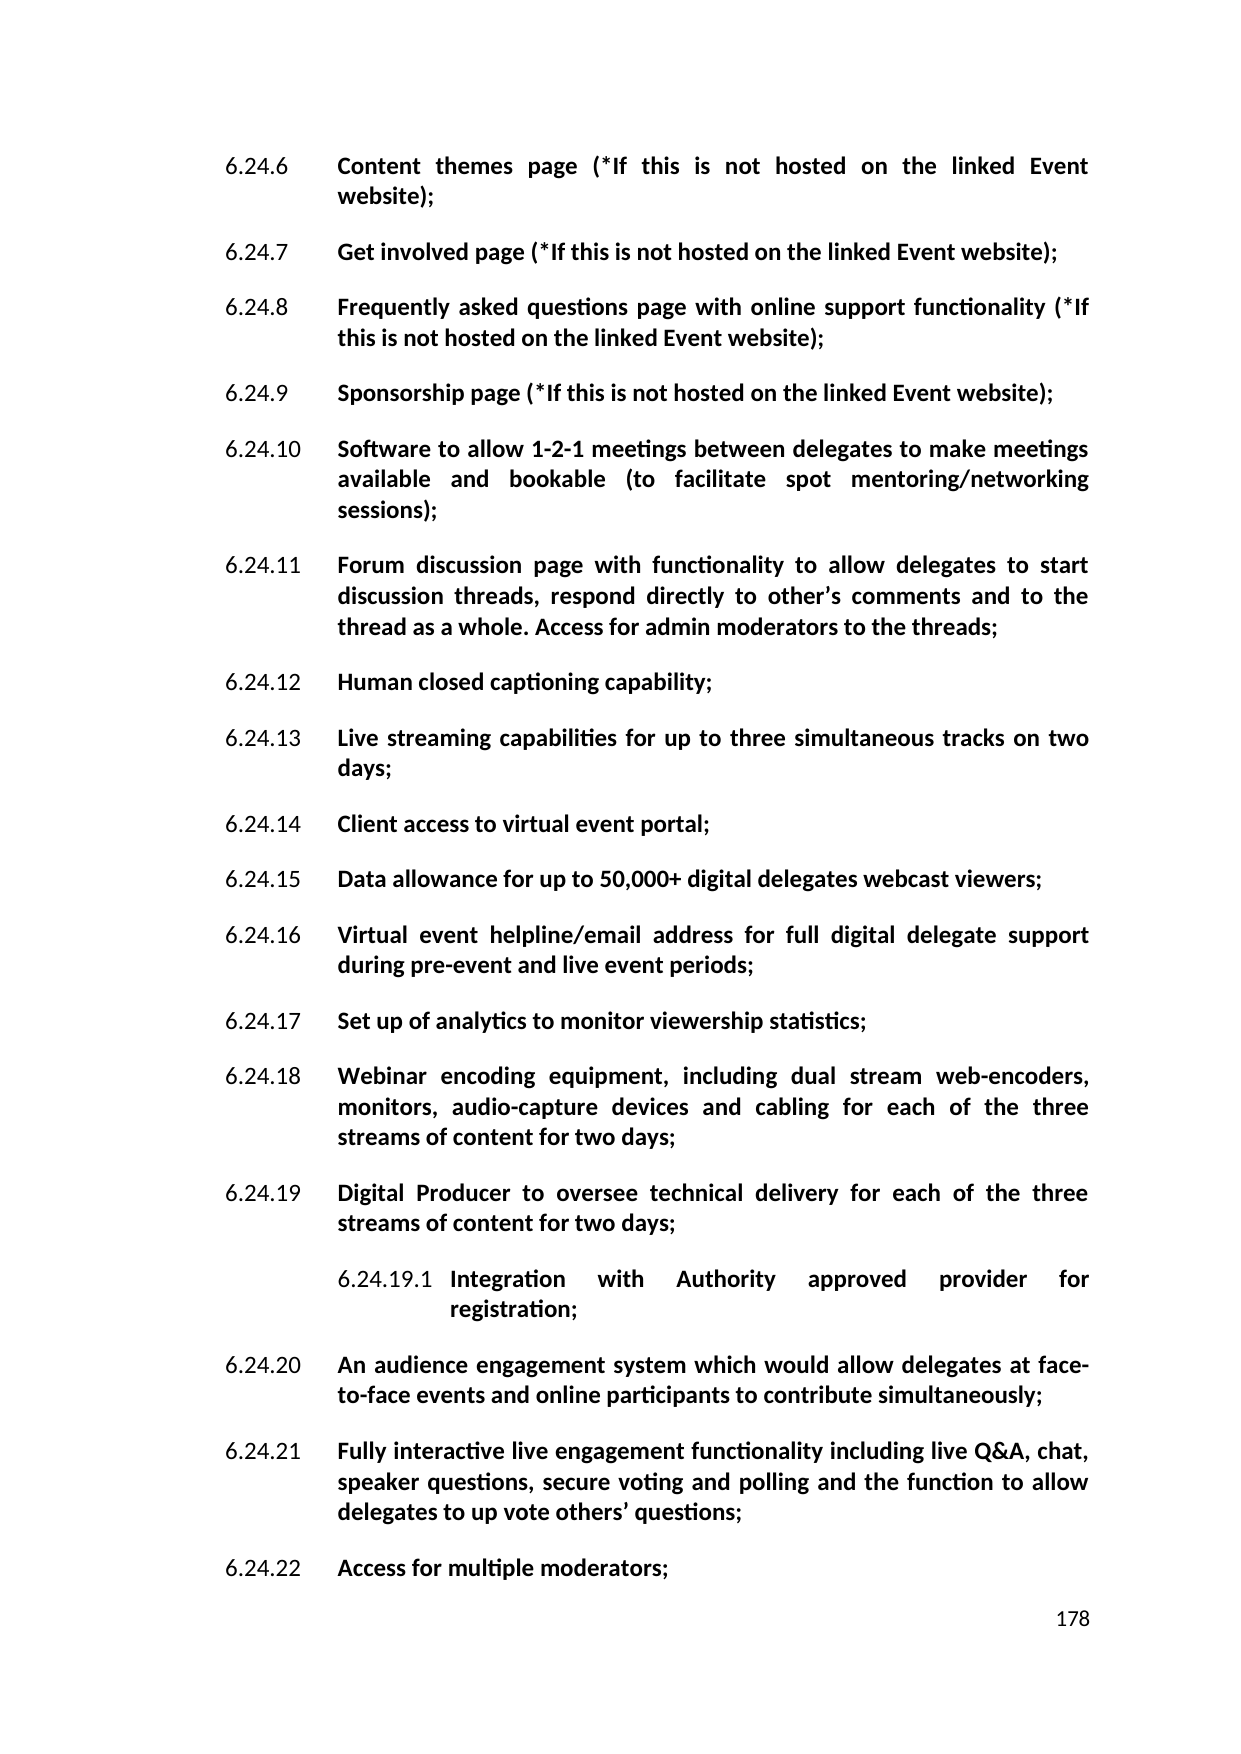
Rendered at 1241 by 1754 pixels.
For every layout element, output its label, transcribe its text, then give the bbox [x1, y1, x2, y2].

subtitle Client access to virtual event portal; [225, 808, 1090, 838]
subtitle Live streaming capabilities for up to three simultaneous tracks on two days; [225, 722, 1090, 783]
subtitle Fully interactive live engagement functionality including live Q&A, chat, speaker questions, secure voting and polling and the function to allow delegates to up vote others’ questions; [225, 1435, 1090, 1527]
subtitle Data allowance for up to 50,000+ digital delegates webcast viewers; [225, 863, 1090, 894]
subtitle Content themes page (*If this is not hosted on the linked Event website); [225, 150, 1090, 211]
subtitle An audience engagement system which would allow delegates at face-to-face events and online participants to contribute simultaneously; [225, 1349, 1090, 1410]
subtitle Forum discussion page with functionality to allow delegates to start discussion threads, respond directly to other’s comments and to the thread as a whole. Access for admin moderators to the threads; [225, 550, 1090, 641]
subtitle Digital Producer to oversee technical delivery for each of the three streams of content for two days; [225, 1177, 1090, 1238]
subtitle Webinar encoding equipment, including dual stream web-encoders, monitors, audio-capture devices and cabling for each of the three streams of content for two days; [225, 1060, 1090, 1152]
subtitle Get involved page (*If this is not hosted on the linked Event website); [225, 236, 1090, 267]
subtitle Sponsorship page (*If this is not hosted on the linked Event website); [225, 378, 1090, 408]
subtitle Software to allow 1-2-1 meetings between delegates to make meetings available and bookable (to facilitate spot mentoring/networking sessions); [225, 433, 1090, 525]
subtitle Frequently asked questions page with online support functionality (*If this is not hosted on the linked Event website); [225, 292, 1090, 353]
subtitle Access for multiple moderators; [225, 1552, 1090, 1582]
subtitle Set up of analytics to monitor viewership statistics; [225, 1005, 1090, 1035]
subtitle Human closed captioning capability; [225, 666, 1090, 697]
subtitle Integration with Authority approved provider for registration; [337, 1263, 1090, 1324]
subtitle Virtual event helpline/email address for full digital delegate support during pre-event and live event periods; [225, 919, 1090, 980]
